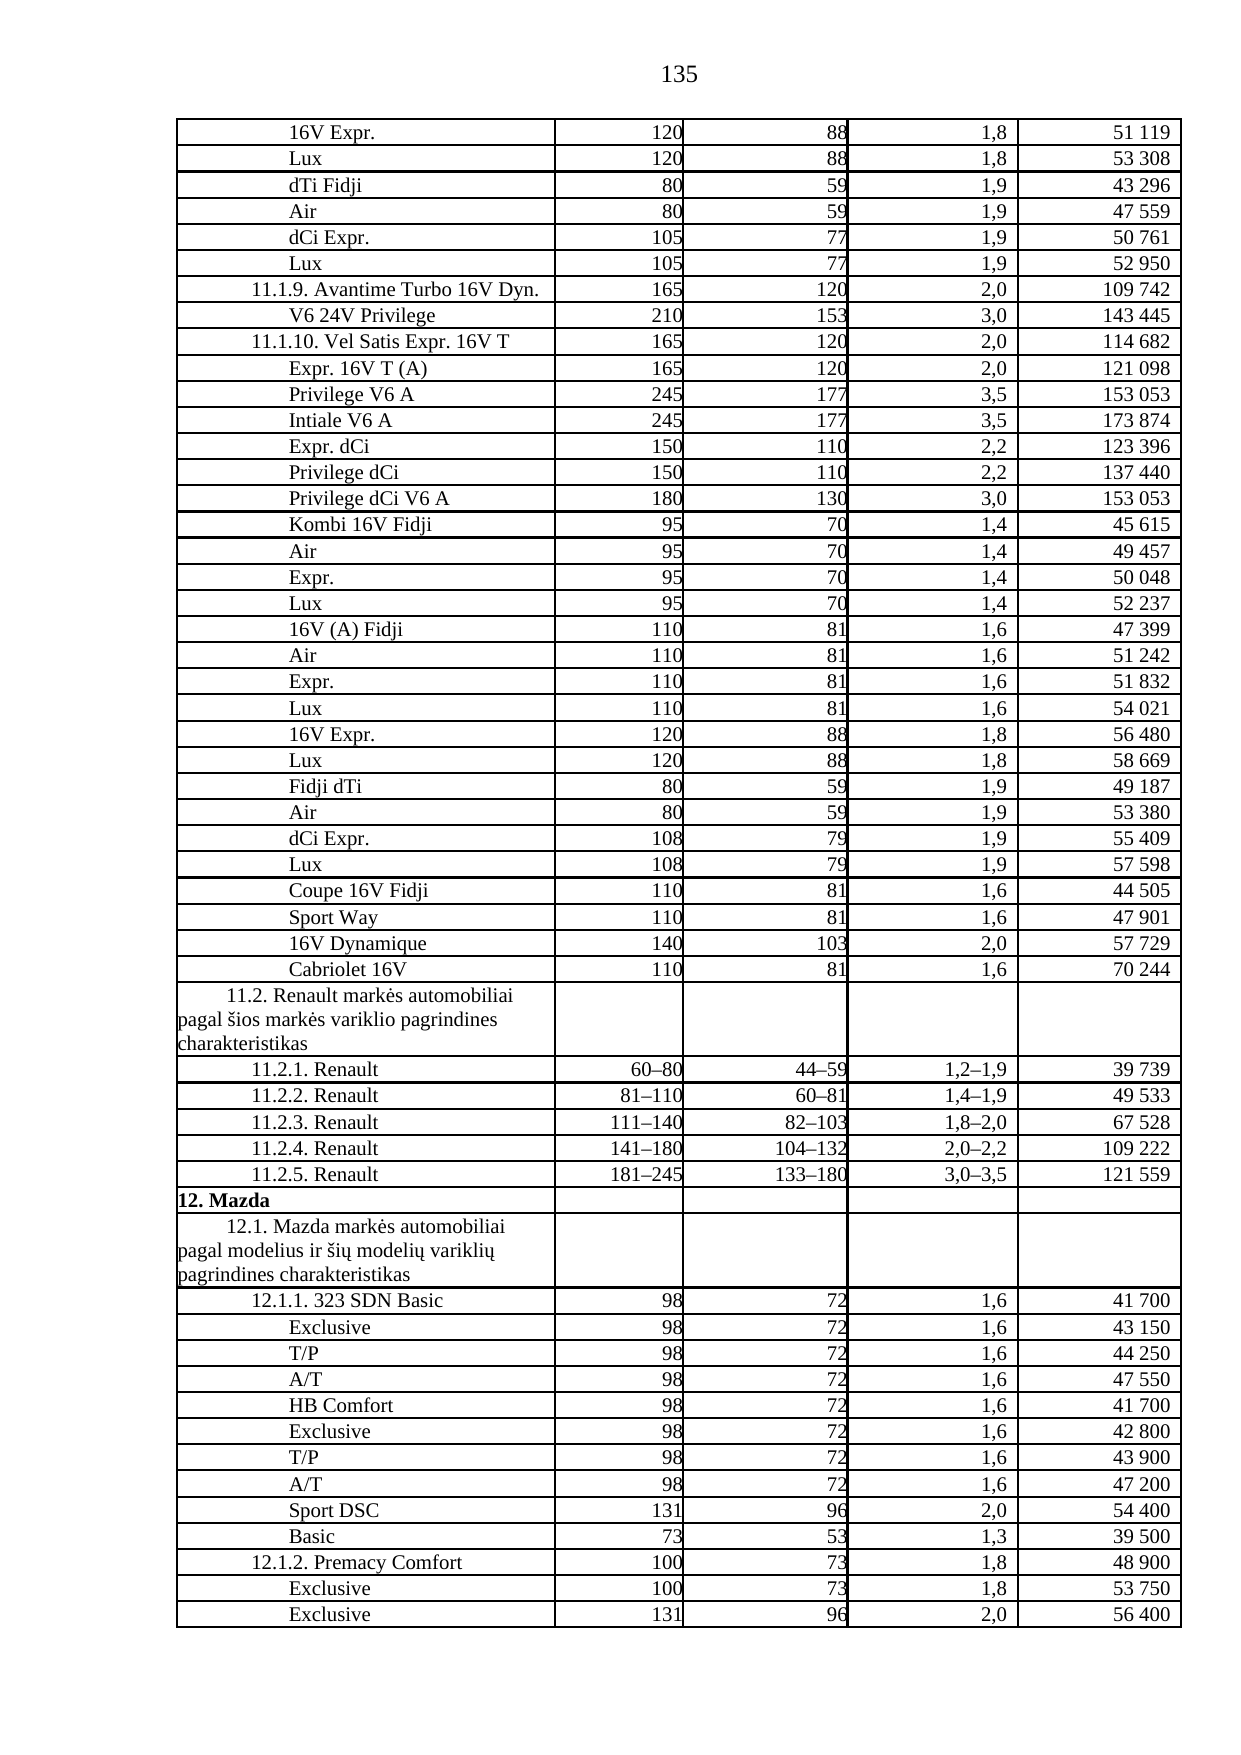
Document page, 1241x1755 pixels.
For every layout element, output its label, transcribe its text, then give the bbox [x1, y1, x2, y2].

table_cell 70 244 [1019, 957, 1180, 981]
table_cell 59 [684, 199, 846, 223]
table_cell 72 [684, 1393, 846, 1417]
table_cell [1019, 1214, 1180, 1286]
table_cell 1,8 [849, 722, 1017, 746]
table_cell 47 559 [1019, 199, 1180, 223]
table_cell 110 [556, 695, 682, 719]
table_cell [849, 1214, 1017, 1286]
table_cell 11.2.5. Renault [178, 1162, 554, 1186]
table_cell Privilege dCi V6 A [178, 486, 554, 510]
table_cell 114 682 [1019, 329, 1180, 353]
table_cell 47 200 [1019, 1471, 1180, 1496]
table_cell 1,4 [849, 565, 1017, 589]
table_cell Sport DSC [178, 1498, 554, 1522]
table_cell 98 [556, 1341, 682, 1365]
table_cell [849, 983, 1017, 1055]
table_cell [684, 983, 846, 1055]
table_cell Lux [178, 591, 554, 615]
table_cell 81 [684, 695, 846, 719]
table_cell 153 053 [1019, 382, 1180, 406]
table_cell 1,9 [849, 852, 1017, 876]
table_cell 56 480 [1019, 722, 1180, 746]
table_cell 53 [684, 1524, 846, 1548]
table_cell 120 [556, 748, 682, 772]
table_cell 53 308 [1019, 146, 1180, 170]
table_cell T/P [178, 1445, 554, 1469]
table_cell 1,4 [849, 539, 1017, 563]
table_cell 95 [556, 591, 682, 615]
table_cell 98 [556, 1393, 682, 1417]
table_cell Kombi 16V Fidji [178, 513, 554, 536]
table_cell [556, 1188, 682, 1212]
table_cell 137 440 [1019, 460, 1180, 484]
table_cell 177 [684, 382, 846, 406]
table_cell Expr. 16V T (A) [178, 356, 554, 379]
table_cell 81 [684, 879, 846, 902]
table_cell 105 [556, 225, 682, 249]
table_cell Air [178, 539, 554, 563]
table_cell 12.1.1. 323 SDN Basic [178, 1289, 554, 1312]
table_cell 1,4 [849, 591, 1017, 615]
table_cell 173 874 [1019, 408, 1180, 432]
table_cell Lux [178, 146, 554, 170]
table_cell 11.1.10. Vel Satis Expr. 16V T [178, 329, 554, 353]
table_cell 11.2.1. Renault [178, 1057, 554, 1081]
table_cell 110 [556, 669, 682, 693]
table_cell 72 [684, 1341, 846, 1365]
table_cell 110 [684, 460, 846, 484]
table_cell 165 [556, 356, 682, 379]
table_cell 80 [556, 173, 682, 197]
table_cell [684, 1214, 846, 1286]
table_cell dTi Fidji [178, 173, 554, 197]
table_cell 165 [556, 329, 682, 353]
table_cell Sport Way [178, 905, 554, 929]
table_cell 16V Dynamique [178, 931, 554, 955]
table_cell 120 [684, 277, 846, 301]
table_cell 12.1. Mazda markės automobiliai pagal modelius ir šių modelių variklių pagrindines charakteristikas [178, 1214, 554, 1286]
table_cell 3,5 [849, 382, 1017, 406]
table_cell 2,0 [849, 1498, 1017, 1522]
table_cell [556, 1214, 682, 1286]
table_cell 2,0 [849, 931, 1017, 955]
table_cell 1,8 [849, 1576, 1017, 1600]
table_cell Basic [178, 1524, 554, 1548]
table_cell 43 150 [1019, 1315, 1180, 1339]
table_cell 104–132 [684, 1136, 846, 1160]
table_cell 59 [684, 774, 846, 798]
table_cell 100 [556, 1550, 682, 1574]
table_cell [1019, 1188, 1180, 1212]
table_cell 59 [684, 173, 846, 197]
table_cell 88 [684, 120, 846, 144]
table_cell 77 [684, 225, 846, 249]
table_cell Lux [178, 251, 554, 275]
table_cell 44–59 [684, 1057, 846, 1081]
table_cell 11.2.3. Renault [178, 1110, 554, 1134]
table_cell 42 800 [1019, 1419, 1180, 1443]
table_cell 80 [556, 774, 682, 798]
table_cell 80 [556, 199, 682, 223]
table_cell 60–80 [556, 1057, 682, 1081]
table_cell Expr. [178, 565, 554, 589]
table_cell 1,6 [849, 643, 1017, 667]
table_cell 49 533 [1019, 1084, 1180, 1107]
table_cell 47 550 [1019, 1367, 1180, 1391]
table_cell 110 [556, 905, 682, 929]
table_cell 2,2 [849, 434, 1017, 458]
table_cell 177 [684, 408, 846, 432]
table_cell 130 [684, 486, 846, 510]
table_cell Air [178, 643, 554, 667]
table_cell Air [178, 800, 554, 824]
table_cell 82–103 [684, 1110, 846, 1134]
table_cell 140 [556, 931, 682, 955]
table_cell 110 [556, 879, 682, 902]
table_cell [684, 1188, 846, 1212]
table_cell 12.1.2. Premacy Comfort [178, 1550, 554, 1574]
table_cell 73 [684, 1550, 846, 1574]
table_cell 131 [556, 1498, 682, 1522]
table_cell 1,6 [849, 1419, 1017, 1443]
table_cell 54 021 [1019, 695, 1180, 719]
table_cell 1,6 [849, 617, 1017, 641]
table_cell 120 [556, 146, 682, 170]
table_cell 2,0–2,2 [849, 1136, 1017, 1160]
table_cell 57 729 [1019, 931, 1180, 955]
table_cell 120 [684, 356, 846, 379]
table_cell 123 396 [1019, 434, 1180, 458]
table_cell Exclusive [178, 1602, 554, 1626]
table_cell 110 [556, 617, 682, 641]
table_cell 98 [556, 1367, 682, 1391]
table_cell 1,3 [849, 1524, 1017, 1548]
table_cell 81–110 [556, 1084, 682, 1107]
table_cell 3,0 [849, 486, 1017, 510]
table_cell 72 [684, 1445, 846, 1469]
table_cell 1,6 [849, 1367, 1017, 1391]
table_cell 110 [556, 957, 682, 981]
table_cell 110 [684, 434, 846, 458]
table_cell 1,6 [849, 1393, 1017, 1417]
table_cell 1,6 [849, 695, 1017, 719]
table_cell 70 [684, 591, 846, 615]
table_cell 72 [684, 1419, 846, 1443]
table_cell 143 445 [1019, 303, 1180, 327]
table_cell 98 [556, 1315, 682, 1339]
table_cell 1,8 [849, 146, 1017, 170]
table_cell 53 750 [1019, 1576, 1180, 1600]
table_cell 16V (A) Fidji [178, 617, 554, 641]
table_cell 245 [556, 382, 682, 406]
table_cell 47 901 [1019, 905, 1180, 929]
table_cell 11.2.2. Renault [178, 1084, 554, 1107]
table_cell 81 [684, 905, 846, 929]
table_cell 120 [556, 120, 682, 144]
table_cell Lux [178, 748, 554, 772]
table_cell 3,0 [849, 303, 1017, 327]
table_cell 11.2. Renault markės automobiliai pagal šios markės variklio pagrindines charakteristikas [178, 983, 554, 1055]
table_cell 59 [684, 800, 846, 824]
table_cell 108 [556, 852, 682, 876]
table_cell 96 [684, 1498, 846, 1522]
table_cell 81 [684, 669, 846, 693]
table_cell 95 [556, 565, 682, 589]
table_cell dCi Expr. [178, 225, 554, 249]
table_cell Exclusive [178, 1419, 554, 1443]
table_cell 52 237 [1019, 591, 1180, 615]
table_cell 88 [684, 146, 846, 170]
table_cell 44 505 [1019, 879, 1180, 902]
table_cell 43 296 [1019, 173, 1180, 197]
table_cell 70 [684, 565, 846, 589]
table_cell 51 242 [1019, 643, 1180, 667]
table_cell 50 761 [1019, 225, 1180, 249]
table_cell 16V Expr. [178, 722, 554, 746]
table_cell 181–245 [556, 1162, 682, 1186]
table_cell 77 [684, 251, 846, 275]
table_cell 43 900 [1019, 1445, 1180, 1469]
table_cell 51 119 [1019, 120, 1180, 144]
table_cell 54 400 [1019, 1498, 1180, 1522]
table_cell 1,4–1,9 [849, 1084, 1017, 1107]
table_cell 100 [556, 1576, 682, 1600]
table_cell 1,8 [849, 1550, 1017, 1574]
table_cell 1,8–2,0 [849, 1110, 1017, 1134]
table_cell 153 053 [1019, 486, 1180, 510]
table_cell 73 [684, 1576, 846, 1600]
table_cell 51 832 [1019, 669, 1180, 693]
table_cell [1019, 983, 1180, 1055]
table_cell 165 [556, 277, 682, 301]
table_cell Privilege V6 A [178, 382, 554, 406]
table_cell 180 [556, 486, 682, 510]
table_cell 110 [556, 643, 682, 667]
table_cell 1,9 [849, 199, 1017, 223]
table_cell 1,8 [849, 120, 1017, 144]
table_cell 1,6 [849, 1341, 1017, 1365]
table_cell 120 [556, 722, 682, 746]
table_cell Privilege dCi [178, 460, 554, 484]
table_cell 3,0–3,5 [849, 1162, 1017, 1186]
table_cell 49 187 [1019, 774, 1180, 798]
table_cell Coupe 16V Fidji [178, 879, 554, 902]
table_cell 39 500 [1019, 1524, 1180, 1548]
table_cell 111–140 [556, 1110, 682, 1134]
table_cell 81 [684, 617, 846, 641]
table_cell 47 399 [1019, 617, 1180, 641]
table_cell 53 380 [1019, 800, 1180, 824]
table_cell 67 528 [1019, 1110, 1180, 1134]
table_cell 1,8 [849, 748, 1017, 772]
table_cell dCi Expr. [178, 826, 554, 850]
table_cell 109 222 [1019, 1136, 1180, 1160]
table_cell 52 950 [1019, 251, 1180, 275]
table_cell 70 [684, 539, 846, 563]
table_cell 131 [556, 1602, 682, 1626]
table_cell Exclusive [178, 1315, 554, 1339]
table_cell 41 700 [1019, 1393, 1180, 1417]
table_cell 44 250 [1019, 1341, 1180, 1365]
table_cell 1,6 [849, 879, 1017, 902]
table_cell 39 739 [1019, 1057, 1180, 1081]
table_cell [849, 1188, 1017, 1212]
table_cell 12. Mazda [178, 1188, 554, 1212]
table_cell T/P [178, 1341, 554, 1365]
table_cell [556, 983, 682, 1055]
table_cell 1,2–1,9 [849, 1057, 1017, 1081]
table_cell 1,9 [849, 173, 1017, 197]
table_cell Intiale V6 A [178, 408, 554, 432]
table_cell 58 669 [1019, 748, 1180, 772]
table_cell 1,9 [849, 826, 1017, 850]
table_cell 2,0 [849, 1602, 1017, 1626]
table_cell 57 598 [1019, 852, 1180, 876]
table_cell 108 [556, 826, 682, 850]
table_cell 121 559 [1019, 1162, 1180, 1186]
table_cell HB Comfort [178, 1393, 554, 1417]
table_cell 16V Expr. [178, 120, 554, 144]
table_cell 1,6 [849, 1445, 1017, 1469]
table_cell Cabriolet 16V [178, 957, 554, 981]
table_cell Lux [178, 852, 554, 876]
table_cell 95 [556, 539, 682, 563]
table_cell 2,0 [849, 356, 1017, 379]
table_cell 56 400 [1019, 1602, 1180, 1626]
table_cell 80 [556, 800, 682, 824]
table_cell 49 457 [1019, 539, 1180, 563]
table_cell 1,6 [849, 1289, 1017, 1312]
table_cell V6 24V Privilege [178, 303, 554, 327]
table_cell 2,0 [849, 277, 1017, 301]
table_cell 1,9 [849, 774, 1017, 798]
table_cell 55 409 [1019, 826, 1180, 850]
table_cell 1,9 [849, 251, 1017, 275]
table_cell 141–180 [556, 1136, 682, 1160]
table_cell 73 [556, 1524, 682, 1548]
table_cell 1,9 [849, 225, 1017, 249]
table_cell 41 700 [1019, 1289, 1180, 1312]
table_cell 105 [556, 251, 682, 275]
table_cell Exclusive [178, 1576, 554, 1600]
table_cell 1,4 [849, 513, 1017, 536]
table_cell 72 [684, 1471, 846, 1496]
table_cell 88 [684, 722, 846, 746]
table_cell 79 [684, 852, 846, 876]
table_cell 88 [684, 748, 846, 772]
table_cell 153 [684, 303, 846, 327]
table_cell 210 [556, 303, 682, 327]
table_cell 2,2 [849, 460, 1017, 484]
table_cell 1,6 [849, 905, 1017, 929]
table_cell 3,5 [849, 408, 1017, 432]
table_cell 120 [684, 329, 846, 353]
table_cell Air [178, 199, 554, 223]
table_cell 150 [556, 460, 682, 484]
table_cell 72 [684, 1367, 846, 1391]
table_cell 121 098 [1019, 356, 1180, 379]
table_cell 45 615 [1019, 513, 1180, 536]
table_cell 245 [556, 408, 682, 432]
table_cell Expr. [178, 669, 554, 693]
table_cell 70 [684, 513, 846, 536]
table_cell Expr. dCi [178, 434, 554, 458]
table_cell 11.2.4. Renault [178, 1136, 554, 1160]
table_cell 11.1.9. Avantime Turbo 16V Dyn. [178, 277, 554, 301]
table_cell 1,6 [849, 957, 1017, 981]
table_cell 103 [684, 931, 846, 955]
table_cell 1,6 [849, 1315, 1017, 1339]
table_cell 48 900 [1019, 1550, 1180, 1574]
table_cell A/T [178, 1471, 554, 1496]
table_cell 1,6 [849, 1471, 1017, 1496]
table_cell 50 048 [1019, 565, 1180, 589]
table_cell 81 [684, 957, 846, 981]
table_cell 98 [556, 1289, 682, 1312]
table_cell 60–81 [684, 1084, 846, 1107]
table_cell 81 [684, 643, 846, 667]
table_cell 109 742 [1019, 277, 1180, 301]
table_cell 1,6 [849, 669, 1017, 693]
table_cell 98 [556, 1419, 682, 1443]
table_cell 72 [684, 1289, 846, 1312]
table_cell 72 [684, 1315, 846, 1339]
table_cell 2,0 [849, 329, 1017, 353]
table_cell 96 [684, 1602, 846, 1626]
table_cell A/T [178, 1367, 554, 1391]
table_cell 98 [556, 1471, 682, 1496]
table_cell Lux [178, 695, 554, 719]
table_cell Fidji dTi [178, 774, 554, 798]
table_cell 95 [556, 513, 682, 536]
table_cell 1,9 [849, 800, 1017, 824]
table_cell 98 [556, 1445, 682, 1469]
table_cell 133–180 [684, 1162, 846, 1186]
table_cell 150 [556, 434, 682, 458]
table_cell 79 [684, 826, 846, 850]
